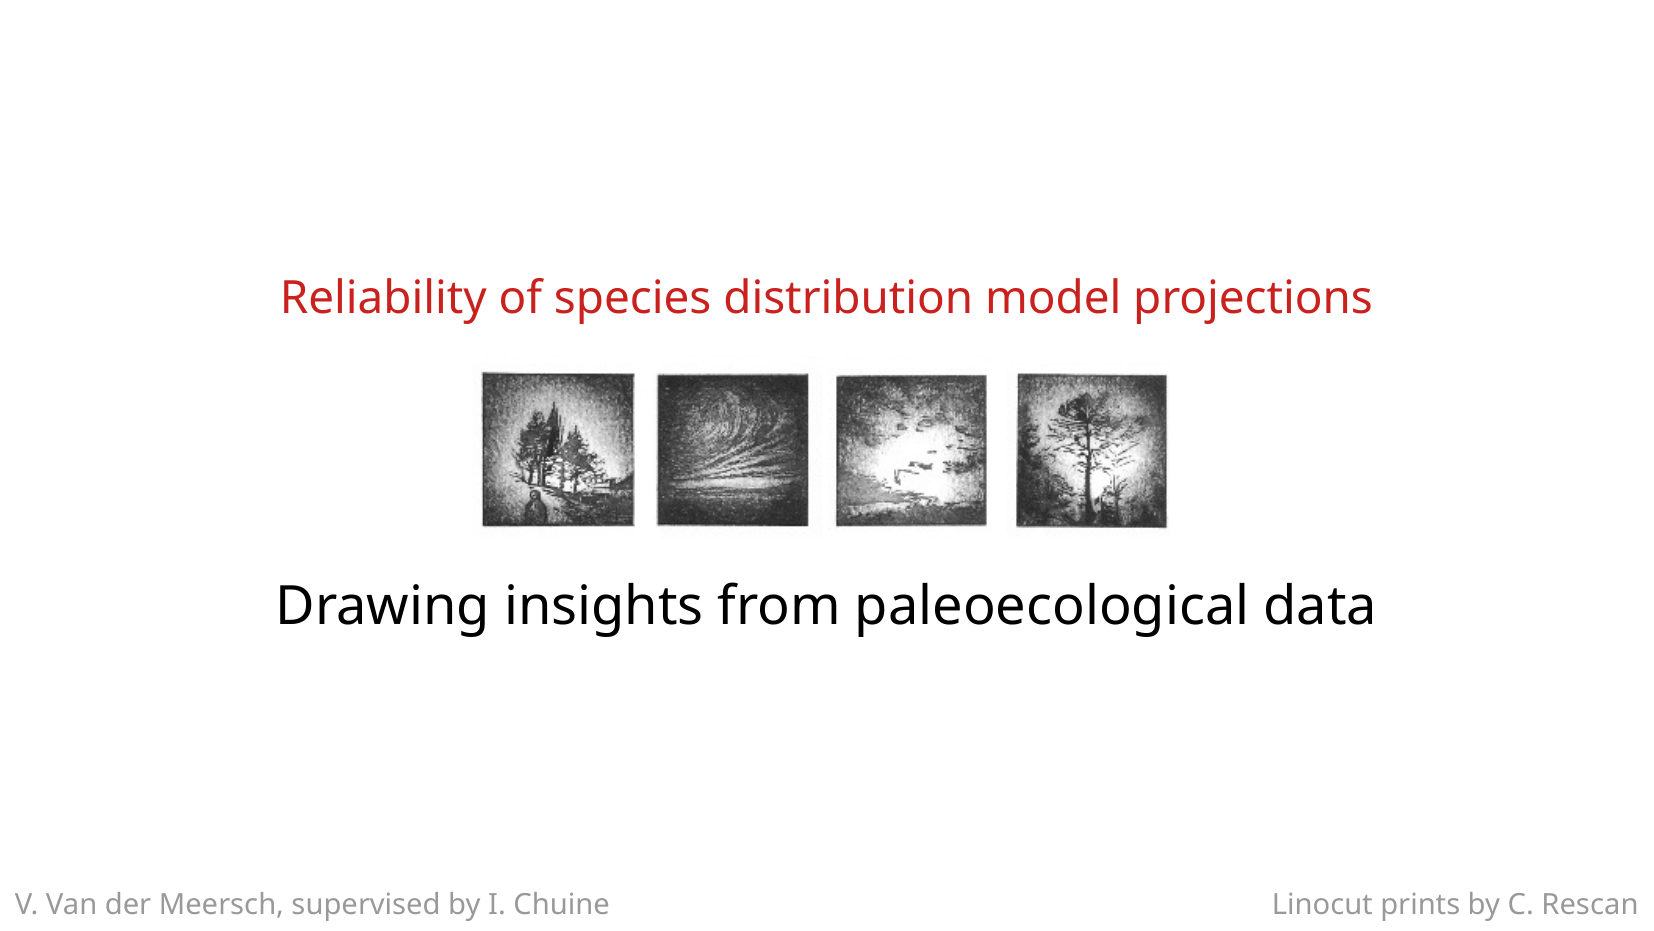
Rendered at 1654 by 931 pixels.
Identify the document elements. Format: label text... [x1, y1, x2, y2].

text_box Linocut prints by C. Rescan [826, 826, 1654, 931]
text_box Reliability of species distribution model projections [236, 236, 1418, 356]
text_box Drawing insights from paleoecological data [236, 543, 1418, 664]
text_box V. Van der Meersch, supervised by I. Chuine [0, 826, 826, 931]
picture [458, 356, 1195, 539]
